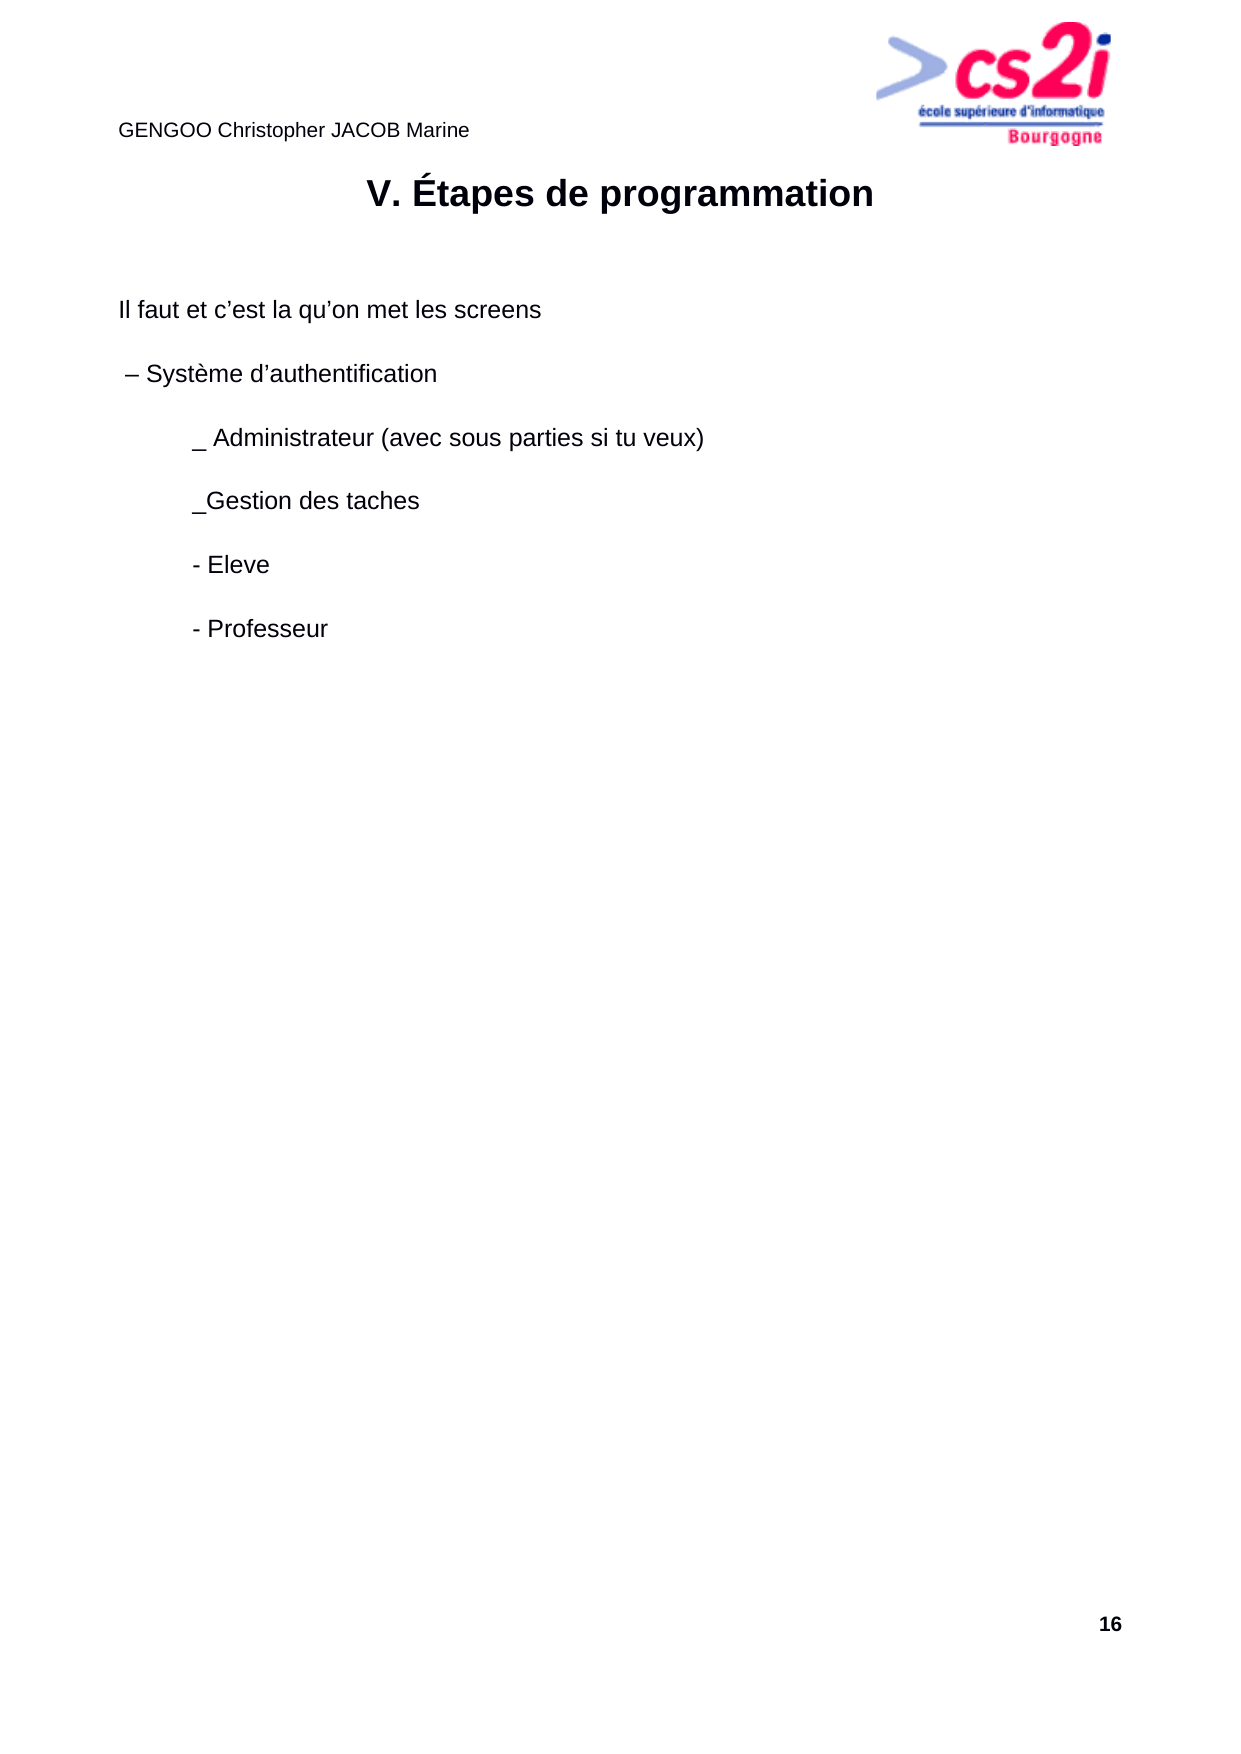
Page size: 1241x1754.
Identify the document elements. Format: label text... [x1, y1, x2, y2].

picture [876, 22, 1111, 146]
subtitle V. Étapes de programmation [118, 172, 1122, 215]
text - Eleve [118, 550, 1122, 579]
text – Système d’authentification [118, 359, 1122, 388]
text Il faut et c’est la qu’on met les screens [118, 295, 1122, 324]
text - Professeur [118, 613, 1122, 642]
text _ Administrateur (avec sous parties si tu veux) [118, 423, 1122, 451]
text _Gestion des taches [118, 486, 1122, 515]
